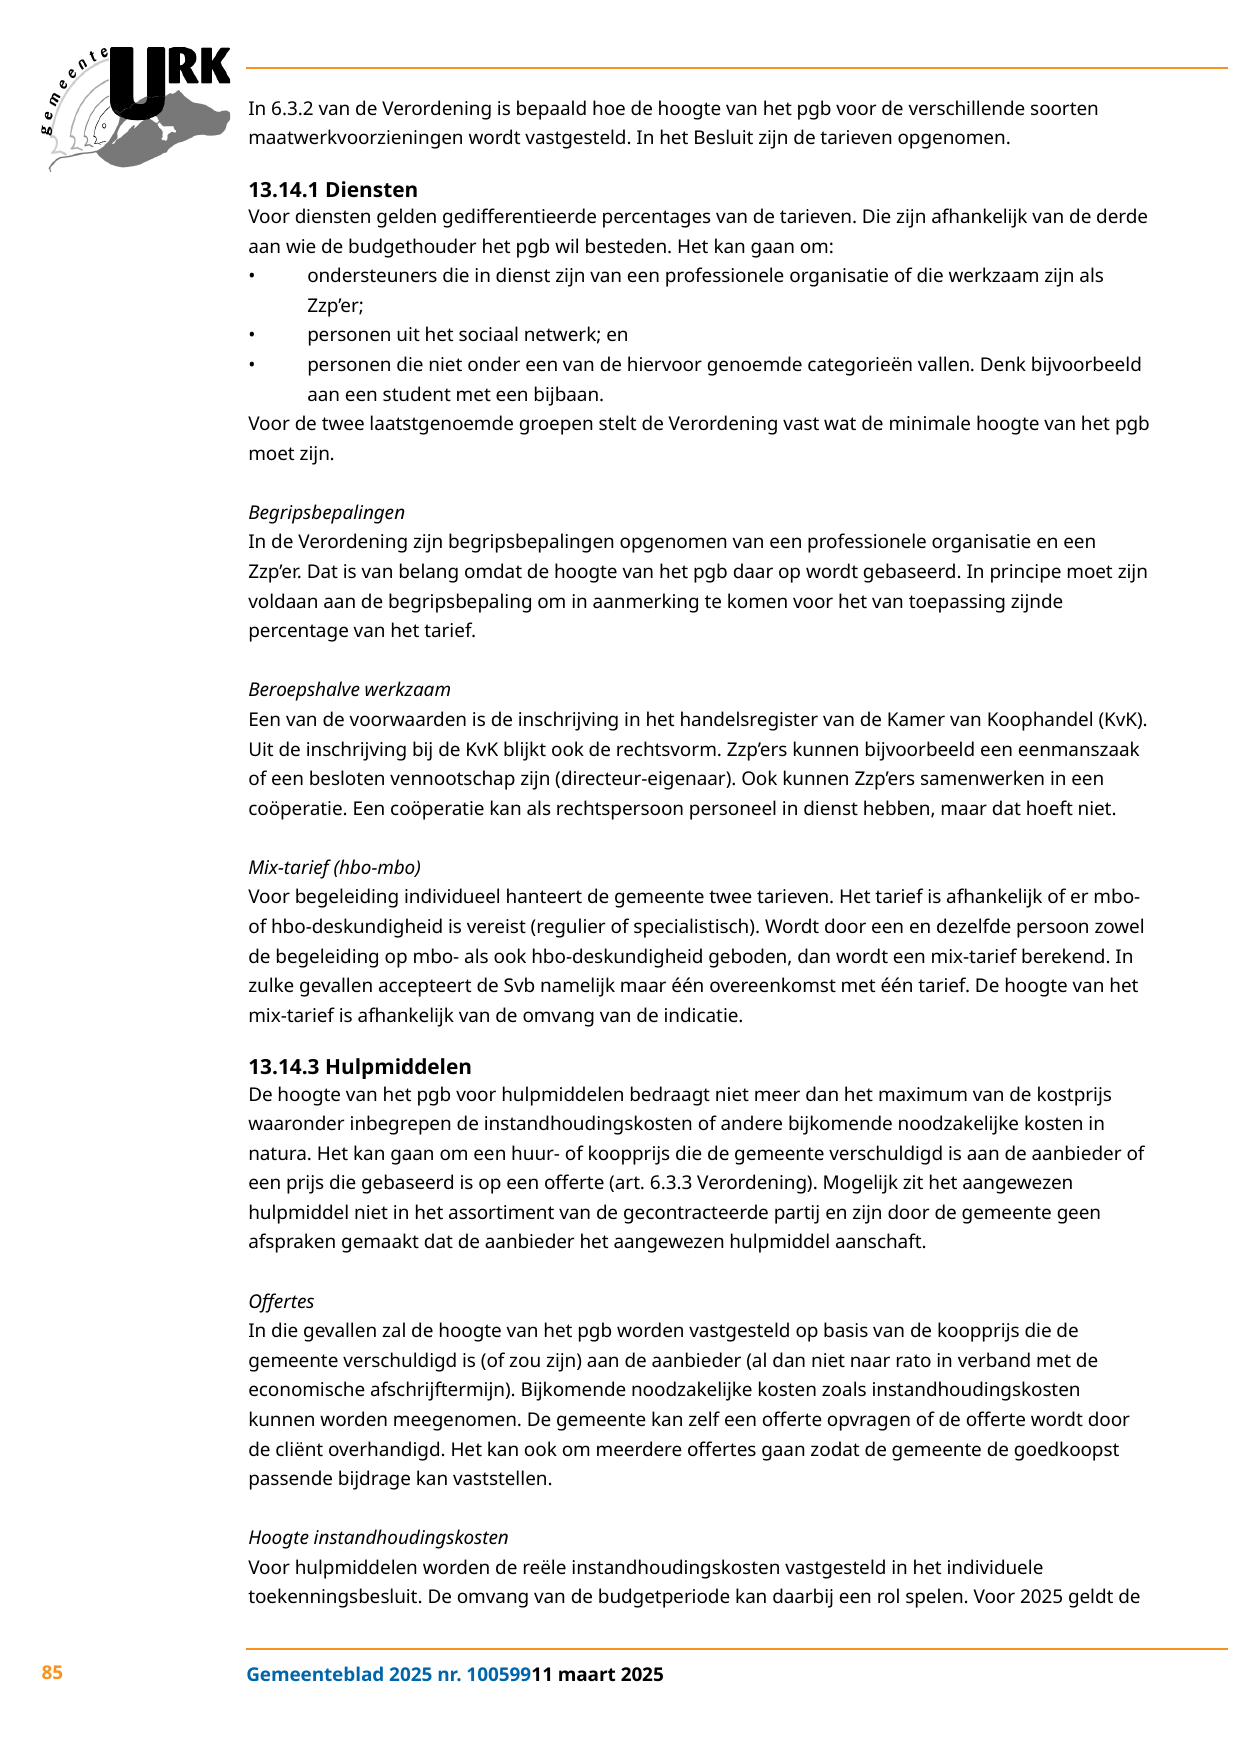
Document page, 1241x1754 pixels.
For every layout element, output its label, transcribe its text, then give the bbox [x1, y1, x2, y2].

text In 6.3.2 van de Verordening is bepaald hoe de hoogte van het pgb voor de verschillende soorten maatwerkvoorzieningen wordt vastgesteld. In het Besluit zijn de tarieven opgenomen. [248, 95, 1152, 150]
text In de Verordening zijn begripsbepalingen opgenomen van een professionele organisatie en een Zzp’er. Dat is van belang omdat de hoogte van het pgb daar op wordt gebaseerd. In principe moet zijn voldaan aan de begripsbepaling om in aanmerking te komen voor het van toepassing zijnde percentage van het tarief. [248, 529, 1152, 643]
text Mix-tarief (hbo-mbo) [248, 854, 1152, 880]
text Hoogte instandhoudingskosten [248, 1524, 1152, 1550]
text Voor hulpmiddelen worden de reële instandhoudingskosten vastgesteld in het individuele toekenningsbesluit. De omvang van de budgetperiode kan daarbij een rol spelen. Voor 2025 geldt de [248, 1554, 1152, 1609]
text 13.14.1 Diensten [248, 175, 1152, 203]
text Een van de voorwaarden is de inschrijving in het handelsregister van de Kamer van Koophandel (KvK). Uit de inschrijving bij de KvK blijkt ook de rechtsvorm. Zzp’ers kunnen bijvoorbeeld een eenmanszaak of een besloten vennootschap zijn (directeur-eigenaar). Ook kunnen Zzp’ers samenwerken in een coöperatie. Een coöperatie kan als rechtspersoon personeel in dienst hebben, maar dat hoeft niet. [248, 706, 1152, 821]
picture [41, 47, 231, 172]
text Offertes [248, 1288, 1152, 1314]
text Beroepshalve werkzaam [248, 677, 1152, 702]
list personen die niet onder een van de hiervoor genoemde categorieën vallen. Denk bijvoorbeeld aan een student met een bijbaan. [248, 351, 1152, 406]
text Begripsbepalingen [248, 499, 1152, 525]
text Voor diensten gelden gedifferentieerde percentages van de tarieven. Die zijn afhankelijk van de derde aan wie de budgethouder het pgb wil besteden. Het kan gaan om: [248, 203, 1152, 258]
text 13.14.3 Hulpmiddelen [248, 1052, 1152, 1081]
text Voor de twee laatstgenoemde groepen stelt de Verordening vast wat de minimale hoogte van het pgb moet zijn. [248, 410, 1152, 466]
list ondersteuners die in dienst zijn van een professionele organisatie of die werkzaam zijn als Zzp’er; [248, 262, 1152, 318]
list personen uit het sociaal netwerk; en [248, 322, 1152, 347]
text In die gevallen zal de hoogte van het pgb worden vastgesteld op basis van de koopprijs die de gemeente verschuldigd is (of zou zijn) aan de aanbieder (al dan niet naar rato in verband met de economische afschrijftermijn). Bijkomende noodzakelijke kosten zoals instandhoudingskosten kunnen worden meegenomen. De gemeente kan zelf een offerte opvragen of de offerte wordt door de cliënt overhandigd. Het kan ook om meerdere offertes gaan zodat de gemeente de goedkoopst passende bijdrage kan vaststellen. [248, 1317, 1152, 1491]
text De hoogte van het pgb voor hulpmiddelen bedraagt niet meer dan het maximum van de kostprijs waaronder inbegrepen de instandhoudingskosten of andere bijkomende noodzakelijke kosten in natura. Het kan gaan om een huur- of koopprijs die de gemeente verschuldigd is aan de aanbieder of een prijs die gebaseerd is op een offerte (art. 6.3.3 Verordening). Mogelijk zit het aangewezen hulpmiddel niet in het assortiment van de gecontracteerde partij en zijn door de gemeente geen afspraken gemaakt dat de aanbieder het aangewezen hulpmiddel aanschaft. [248, 1081, 1152, 1254]
text Voor begeleiding individueel hanteert de gemeente twee tarieven. Het tarief is afhankelijk of er mbo- of hbo-deskundigheid is vereist (regulier of specialistisch). Wordt door een en dezelfde persoon zowel de begeleiding op mbo- als ook hbo-deskundigheid geboden, dan wordt een mix-tarief berekend. In zulke gevallen accepteert de Svb namelijk maar één overeenkomst met één tarief. De hoogte van het mix-tarief is afhankelijk van de omvang van de indicatie. [248, 884, 1152, 1028]
